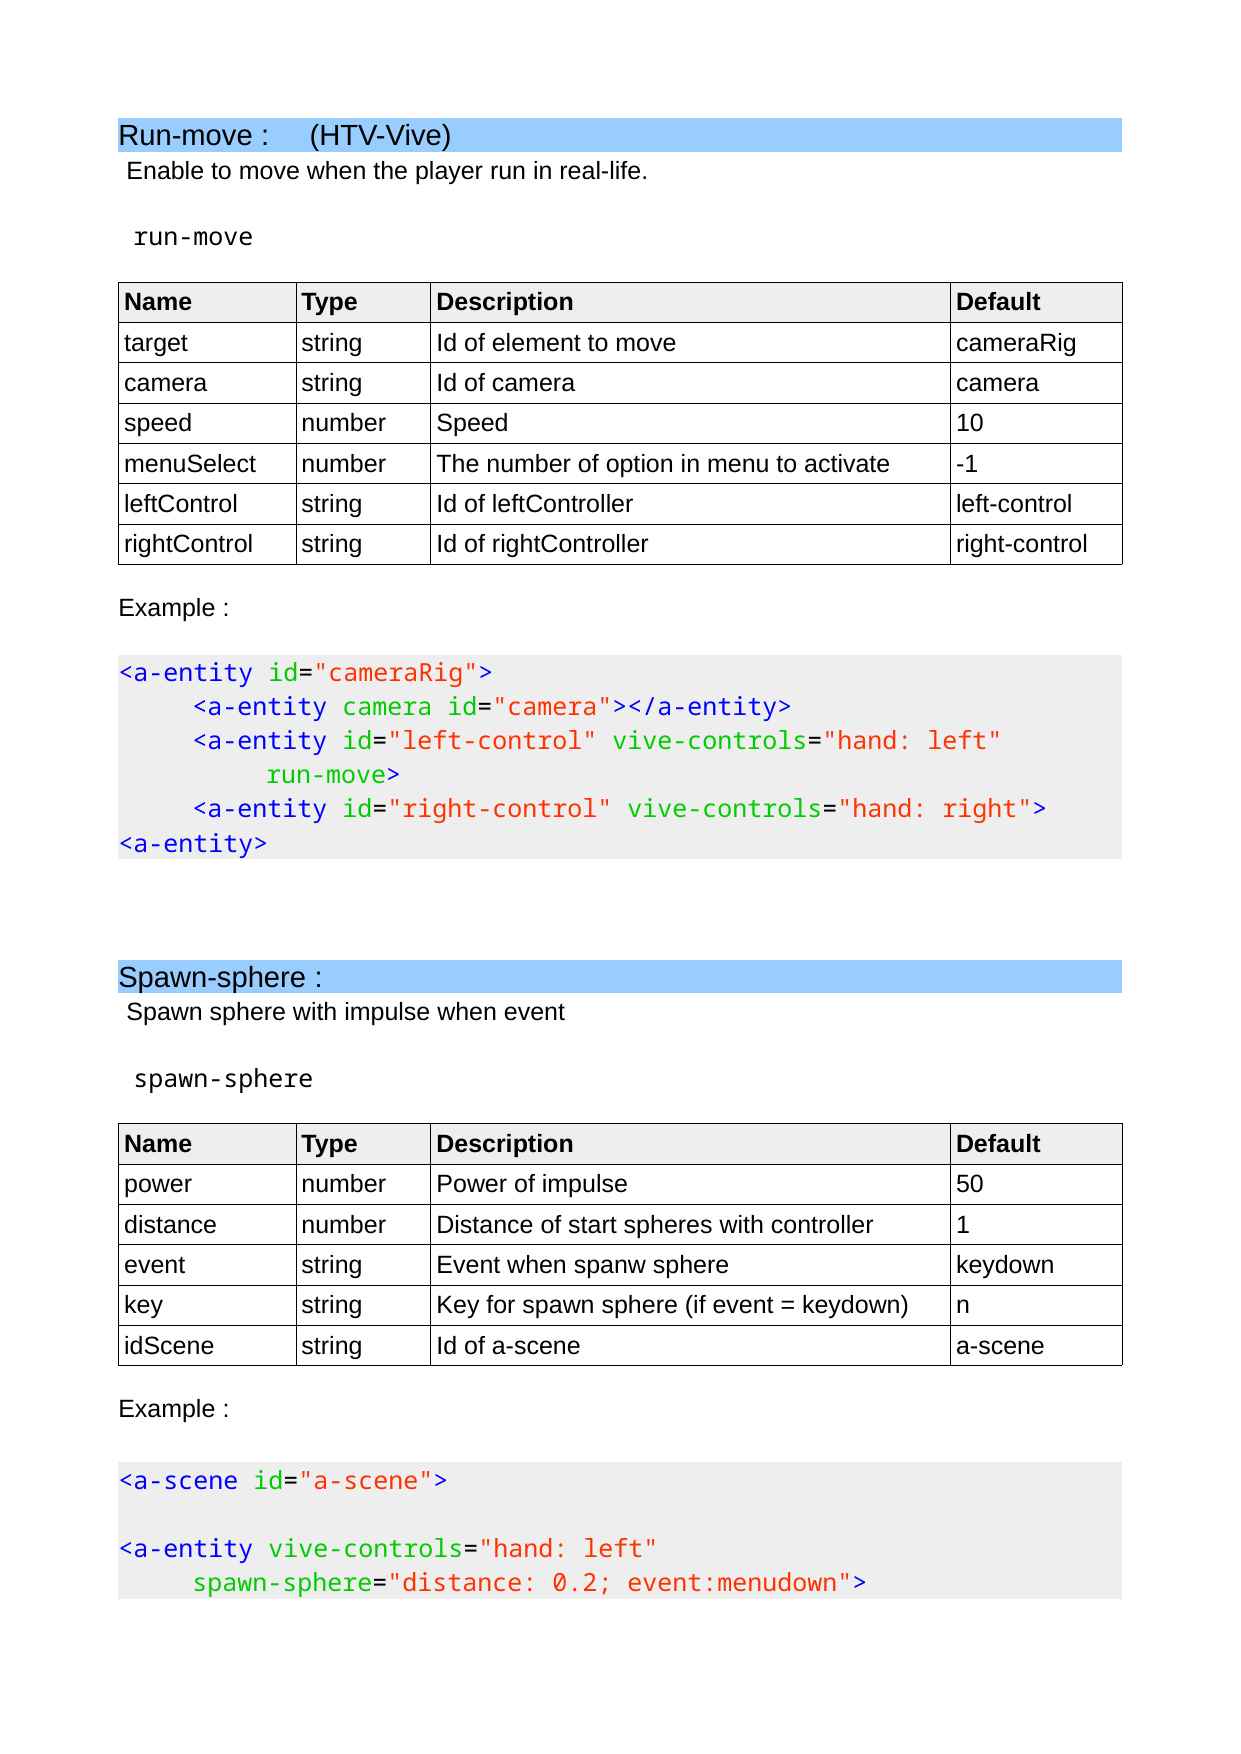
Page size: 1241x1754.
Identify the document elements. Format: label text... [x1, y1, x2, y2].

table_cell speed [119, 404, 296, 443]
text spawn-sphere="distance: 0.2; event:menudown"> [118, 1565, 1122, 1599]
table_header Type [297, 283, 430, 322]
table_cell Key for spawn sphere (if event = keydown) [431, 1286, 950, 1325]
text <a-entity camera id="camera"></a-entity> [118, 689, 1122, 723]
table_cell target [119, 323, 296, 362]
text <a-entity id="left-control" vive-controls="hand: left" [118, 723, 1122, 757]
table_cell key [119, 1286, 296, 1325]
text run-move> [118, 757, 1122, 791]
table_cell idScene [119, 1326, 296, 1365]
table_cell 10 [951, 404, 1122, 443]
table_cell Id of rightController [431, 525, 950, 564]
table_header Description [431, 283, 950, 322]
table_cell number [297, 444, 430, 483]
table_cell string [297, 363, 430, 402]
text Run-move : (HTV-Vive) [118, 118, 1122, 152]
table_cell menuSelect [119, 444, 296, 483]
table_cell n [951, 1286, 1122, 1325]
table_cell number [297, 1165, 430, 1204]
table_cell Id of camera [431, 363, 950, 402]
table_cell a-scene [951, 1326, 1122, 1365]
table_cell Power of impulse [431, 1165, 950, 1204]
table_cell number [297, 1205, 430, 1244]
table_cell camera [119, 363, 296, 402]
table_header Default [951, 1124, 1122, 1164]
table_cell cameraRig [951, 323, 1122, 362]
table_header Description [431, 1124, 950, 1164]
table_cell Speed [431, 404, 950, 443]
text <a-scene id="a-scene"> [118, 1462, 1122, 1497]
table_cell Id of a-scene [431, 1326, 950, 1365]
table_header Default [951, 283, 1122, 322]
table_cell Id of leftController [431, 484, 950, 523]
table_cell leftControl [119, 484, 296, 523]
table_cell event [119, 1245, 296, 1284]
text Example : [118, 1394, 1122, 1423]
text <a-entity> [118, 825, 1122, 859]
table_cell camera [951, 363, 1122, 402]
text run-move [118, 219, 1122, 253]
table_cell string [297, 323, 430, 362]
table_header Name [119, 283, 296, 322]
table_cell number [297, 404, 430, 443]
table_cell string [297, 484, 430, 523]
table_cell left-control [951, 484, 1122, 523]
table_cell rightControl [119, 525, 296, 564]
table_cell -1 [951, 444, 1122, 483]
text <a-entity id="right-control" vive-controls="hand: right"> [118, 791, 1122, 825]
table_cell The number of option in menu to activate [431, 444, 950, 483]
table_cell distance [119, 1205, 296, 1244]
table_cell power [119, 1165, 296, 1204]
table_cell string [297, 525, 430, 564]
table_header Type [297, 1124, 430, 1164]
table_cell string [297, 1326, 430, 1365]
text Example : [118, 593, 1122, 621]
text <a-entity vive-controls="hand: left" [118, 1531, 1122, 1565]
table_cell Distance of start spheres with controller [431, 1205, 950, 1244]
table_cell Event when spanw sphere [431, 1245, 950, 1284]
text <a-entity id="cameraRig"> [118, 655, 1122, 689]
text Enable to move when the player run in real-life. [118, 152, 1122, 185]
table_cell right-control [951, 525, 1122, 564]
table_cell 1 [951, 1205, 1122, 1244]
text spawn-sphere [118, 1061, 1122, 1094]
table_header Name [119, 1124, 296, 1164]
table_cell Id of element to move [431, 323, 950, 362]
text Spawn sphere with impulse when event [118, 993, 1122, 1027]
table_cell string [297, 1245, 430, 1284]
table_cell keydown [951, 1245, 1122, 1284]
table_cell string [297, 1286, 430, 1325]
text Spawn-sphere : [118, 960, 1122, 993]
table_cell 50 [951, 1165, 1122, 1204]
